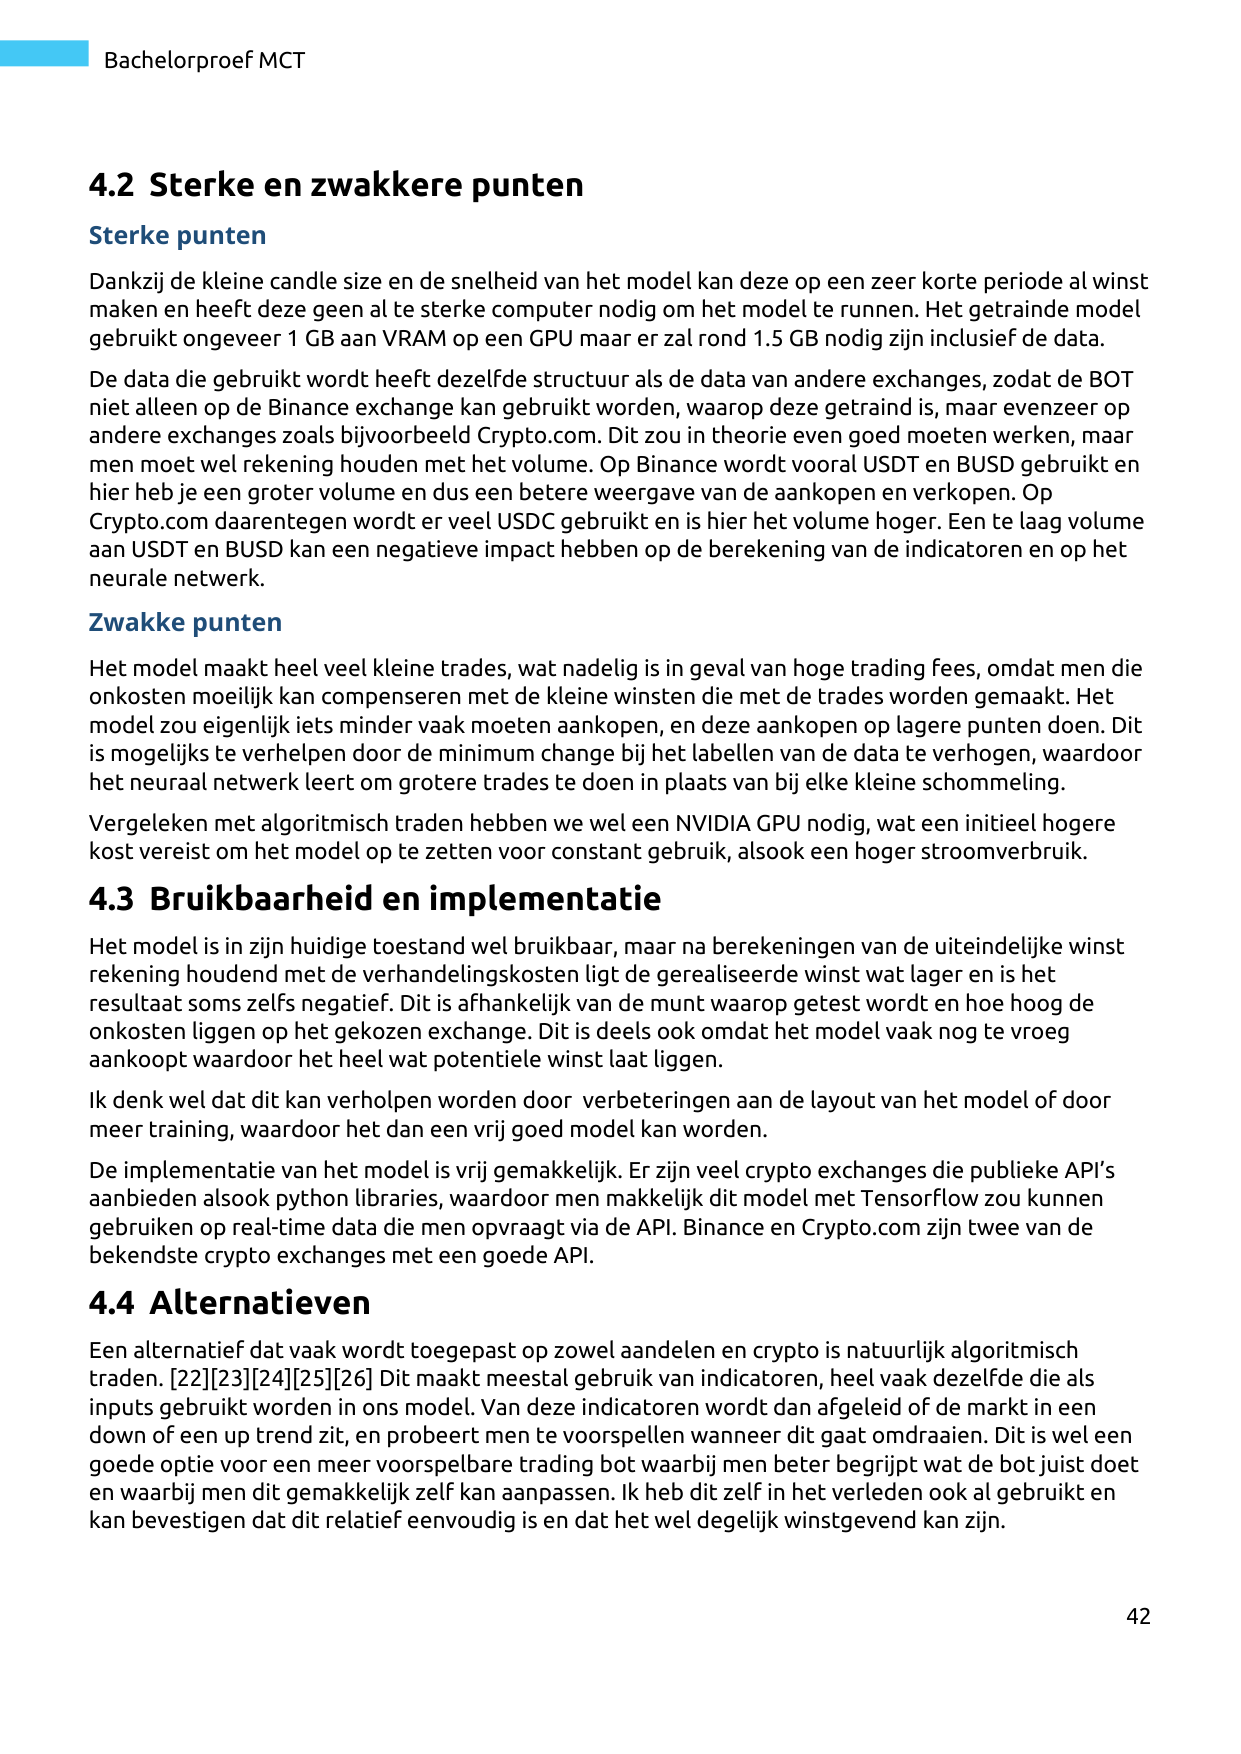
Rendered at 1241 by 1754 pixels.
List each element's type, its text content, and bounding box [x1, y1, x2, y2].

subtitle Alternatieven [89, 1282, 1152, 1321]
subtitle Sterke en zwakkere punten [89, 164, 1152, 202]
text Het model is in zijn huidige toestand wel bruikbaar, maar na berekeningen van de uiteindelijke winst rekening houdend met de verhandelingskosten ligt de gerealiseerde winst wat lager en is het resultaat soms zelfs negatief. Dit is afhankelijk van de munt waarop getest wordt en hoe hoog de onkosten liggen op het gekozen exchange. Dit is deels ook omdat het model vaak nog te vroeg aankoopt waardoor het heel wat potentiele winst laat liggen. [89, 932, 1152, 1072]
text Vergeleken met algoritmisch traden hebben we wel een NVIDIA GPU nodig, wat een initieel hogere kost vereist om het model op te zetten voor constant gebruik, alsook een hoger stroomverbruik. [89, 809, 1152, 864]
text De implementatie van het model is vrij gemakkelijk. Er zijn veel crypto exchanges die publieke API’s aanbieden alsook python libraries, waardoor men makkelijk dit model met Tensorflow zou kunnen gebruiken op real-time data die men opvraagt via de API. Binance en Crypto.com zijn twee van de bekendste crypto exchanges met een goede API. [89, 1156, 1152, 1268]
text Ik denk wel dat dit kan verholpen worden door verbeteringen aan de layout van het model of door meer training, waardoor het dan een vrij goed model kan worden. [89, 1087, 1152, 1142]
subtitle Sterke punten [89, 218, 1152, 252]
text Het model maakt heel veel kleine trades, wat nadelig is in geval van hoge trading fees, omdat men die onkosten moeilijk kan compenseren met de kleine winsten die met de trades worden gemaakt. Het model zou eigenlijk iets minder vaak moeten aankopen, en deze aankopen op lagere punten doen. Dit is mogelijks te verhelpen door de minimum change bij het labellen van de data te verhogen, waardoor het neuraal netwerk leert om grotere trades te doen in plaats van bij elke kleine schommeling. [89, 654, 1152, 794]
subtitle Zwakke punten [89, 605, 1152, 639]
text De data die gebruikt wordt heeft dezelfde structuur als de data van andere exchanges, zodat de BOT niet alleen op de Binance exchange kan gebruikt worden, waarop deze getraind is, maar evenzeer op andere exchanges zoals bijvoorbeeld Crypto.com. Dit zou in theorie even goed moeten werken, maar men moet wel rekening houden met het volume. Op Binance wordt vooral USDT en BUSD gebruikt en hier heb je een groter volume en dus een betere weergave van de aankopen en verkopen. Op Crypto.com daarentegen wordt er veel USDC gebruikt en is hier het volume hoger. Een te laag volume aan USDT en BUSD kan een negatieve impact hebben op de berekening van de indicatoren en op het neurale netwerk. [89, 365, 1152, 590]
subtitle Bruikbaarheid en implementatie [89, 878, 1152, 917]
text Dankzij de kleine candle size en de snelheid van het model kan deze op een zeer korte periode al winst maken en heeft deze geen al te sterke computer nodig om het model te runnen. Het getrainde model gebruikt ongeveer 1 GB aan VRAM op een GPU maar er zal rond 1.5 GB nodig zijn inclusief de data. [89, 267, 1152, 350]
text Een alternatief dat vaak wordt toegepast op zowel aandelen en crypto is natuurlijk algoritmisch traden. [22][23][24][25][26] Dit maakt meestal gebruik van indicatoren, heel vaak dezelfde die als inputs gebruikt worden in ons model. Van deze indicatoren wordt dan afgeleid of de markt in een down of een up trend zit, en probeert men te voorspellen wanneer dit gaat omdraaien. Dit is wel een goede optie voor een meer voorspelbare trading bot waarbij men beter begrijpt wat de bot juist doet en waarbij men dit gemakkelijk zelf kan aanpassen. Ik heb dit zelf in het verleden ook al gebruikt en kan bevestigen dat dit relatief eenvoudig is en dat het wel degelijk winstgevend kan zijn. [89, 1336, 1152, 1533]
